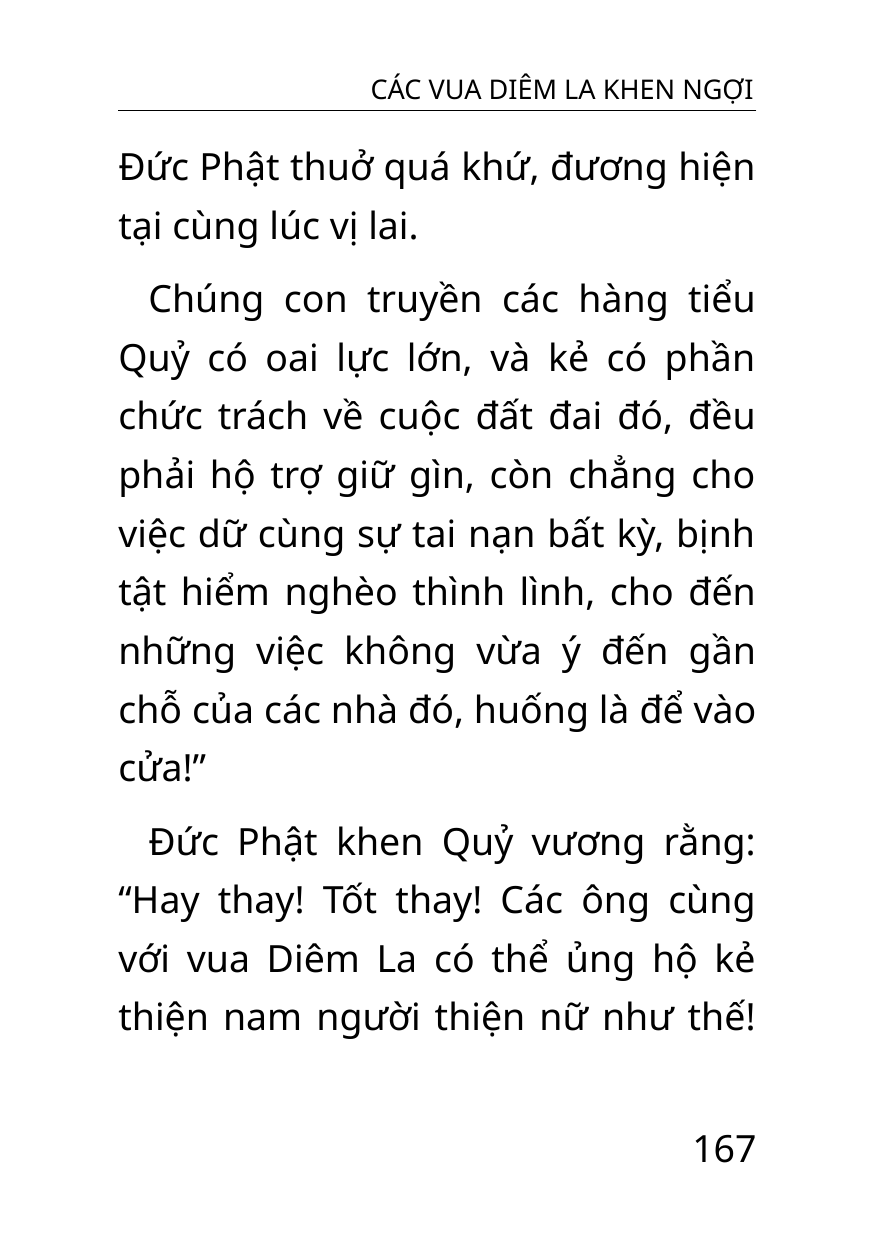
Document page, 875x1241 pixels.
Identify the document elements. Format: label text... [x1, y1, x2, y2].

text Đức Phật thuở quá khứ, đương hiện tại cùng lúc vị lai. [118, 141, 756, 250]
text Chúng con truyền các hàng tiểu Quỷ có oai lực lớn, và kẻ có phần chức trách về cuộc đất đai đó, đều phải hộ trợ giữ gìn, còn chẳng cho việc dữ cùng sự tai nạn bất kỳ, bịnh tật hiểm nghèo thình lình, cho đến những việc không vừa ý đến gần chỗ của các nhà đó, huống là để vào cửa!” [118, 272, 756, 793]
text Đức Phật khen Quỷ vương rằng: “Hay thay! Tốt thay! Các ông cùng với vua Diêm La có thể ủng hộ kẻ thiện nam người thiện nữ như thế! [118, 815, 756, 1042]
